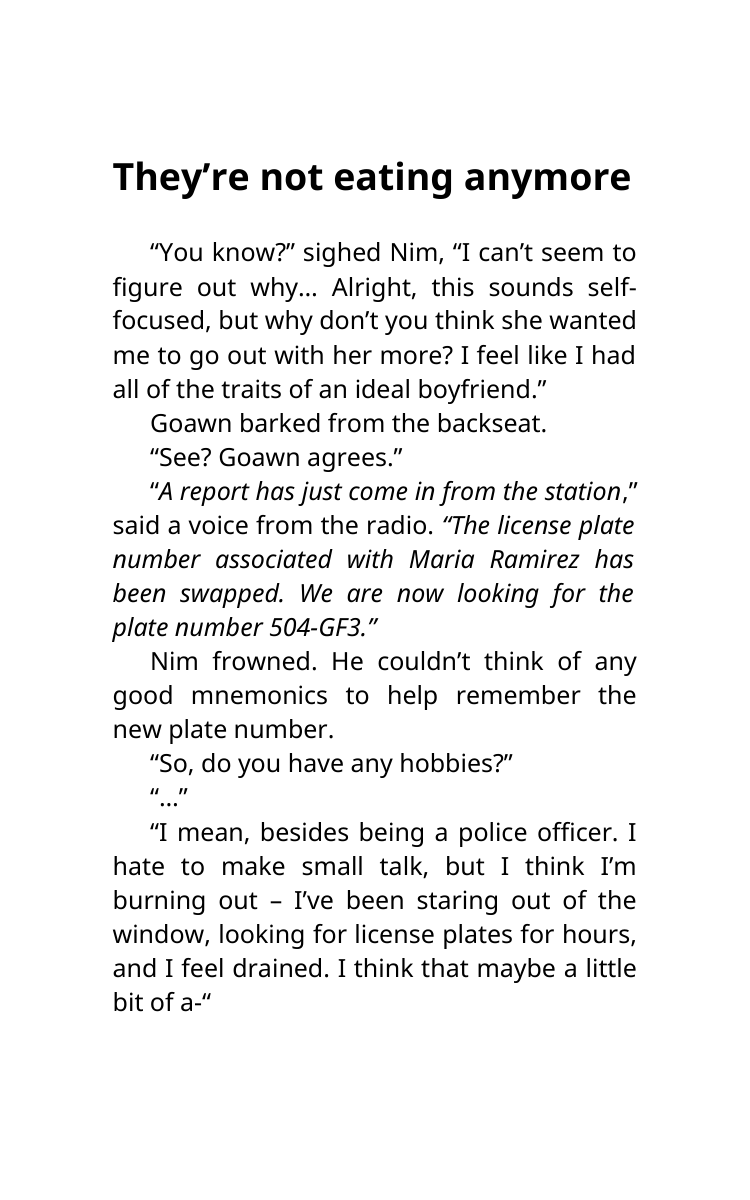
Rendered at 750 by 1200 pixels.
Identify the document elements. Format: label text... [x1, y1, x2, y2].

text “A report has just come in from the station,” said a voice from the radio. “The license plate number associated with Maria Ramirez has been swapped. We are now looking for the plate number 504-GF3.” [112, 473, 637, 644]
text “I mean, besides being a police officer. I hate to make small talk, but I think I’m burning out – I’ve been staring out of the window, looking for license plates for hours, and I feel drained. I think that maybe a little bit of a-“ [112, 814, 637, 1018]
text “See? Goawn agrees.” [112, 439, 637, 473]
text Nim frowned. He couldn’t think of any good mnemonics to help remember the new plate number. [112, 644, 637, 746]
text “You know?” sighed Nim, “I can’t seem to figure out why… Alright, this sounds self-focused, but why don’t you think she wanted me to go out with her more? I feel like I had all of the traits of an ideal boyfriend.” [112, 235, 637, 405]
text “…” [112, 780, 637, 814]
subtitle They’re not eating anymore [112, 150, 637, 201]
text “So, do you have any hobbies?” [112, 746, 637, 780]
text Goawn barked from the backseat. [112, 405, 637, 439]
